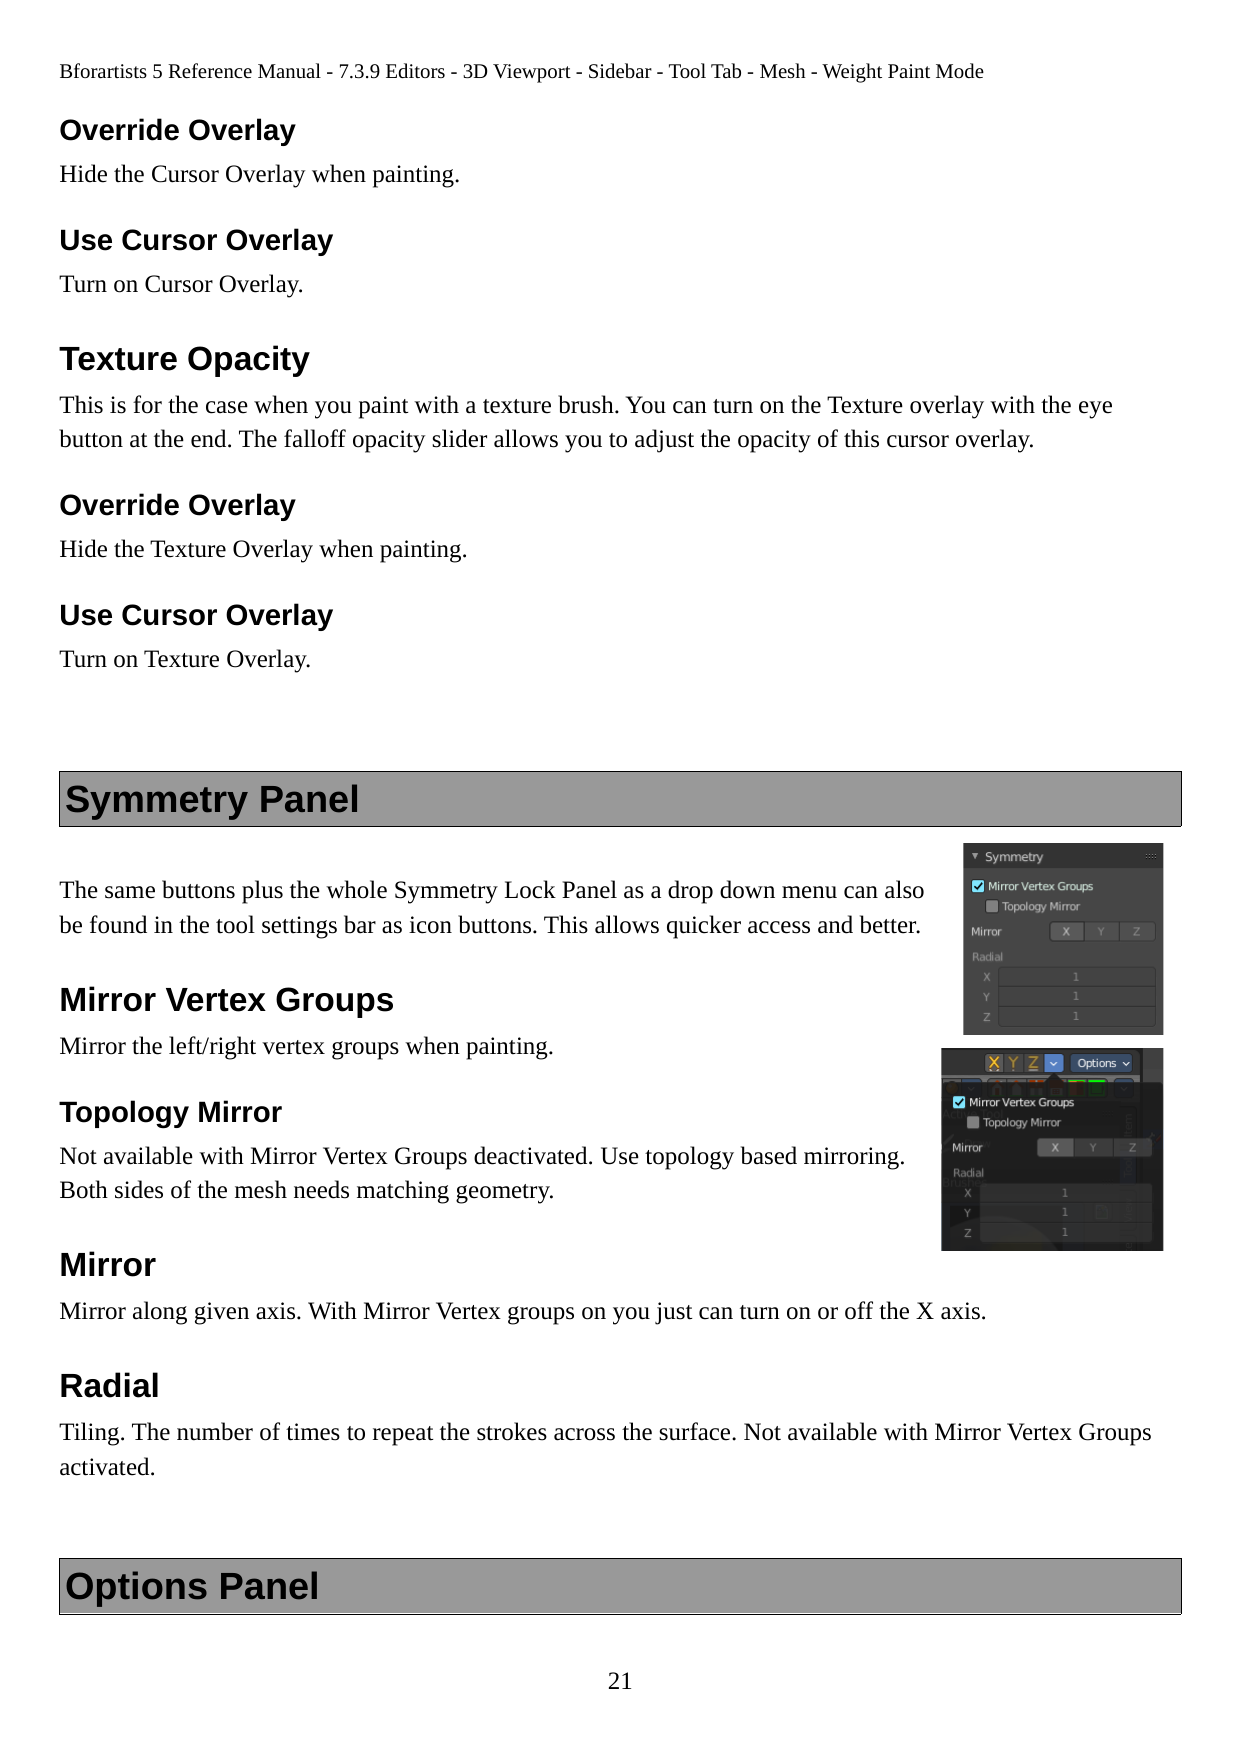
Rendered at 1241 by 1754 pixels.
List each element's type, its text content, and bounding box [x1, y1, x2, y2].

text Hide the Texture Overlay when painting. [59, 534, 1181, 563]
table_header Options Panel [60, 1559, 1181, 1613]
text The same buttons plus the whole Symmetry Lock Panel as a drop down menu can also be found in the tool settings bar as icon buttons. This allows quicker access and better. [59, 875, 963, 938]
subtitle Use Cursor Overlay [59, 222, 1181, 256]
picture [941, 1048, 1164, 1251]
text Mirror the left/right vertex groups when painting. [59, 1031, 1181, 1059]
subtitle [1164, 980, 1181, 1018]
text This is for the case when you paint with a texture brush. You can turn on the Texture overlay with the eye button at the end. The falloff opacity slider allows you to adjust the opacity of this cursor overlay. [59, 390, 1181, 453]
subtitle Use Cursor Overlay [59, 598, 1181, 632]
subtitle Topology Mirror [59, 1094, 941, 1128]
text Hide the Cursor Overlay when painting. [59, 159, 1181, 188]
subtitle Mirror [59, 1245, 1181, 1284]
text Tiling. The number of times to repeat the strokes across the surface. Not available with Mirror Vertex Groups activated. [59, 1417, 1181, 1481]
table_header Symmetry Panel [60, 772, 1181, 826]
subtitle Texture Opacity [59, 339, 1181, 377]
text Turn on Cursor Overlay. [59, 269, 1181, 297]
subtitle Radial [59, 1366, 1181, 1405]
picture [963, 843, 1164, 1035]
subtitle Override Overlay [59, 488, 1181, 522]
text Turn on Texture Overlay. [59, 644, 1181, 673]
text Not available with Mirror Vertex Groups deactivated. Use topology based mirroring. Both sides of the mesh needs matching geometry. [59, 1141, 941, 1204]
text Mirror along given axis. With Mirror Vertex groups on you just can turn on or off the X axis. [59, 1296, 1181, 1325]
subtitle Override Overlay [59, 113, 1181, 146]
subtitle [1164, 1094, 1181, 1128]
subtitle Mirror Vertex Groups [59, 980, 963, 1018]
